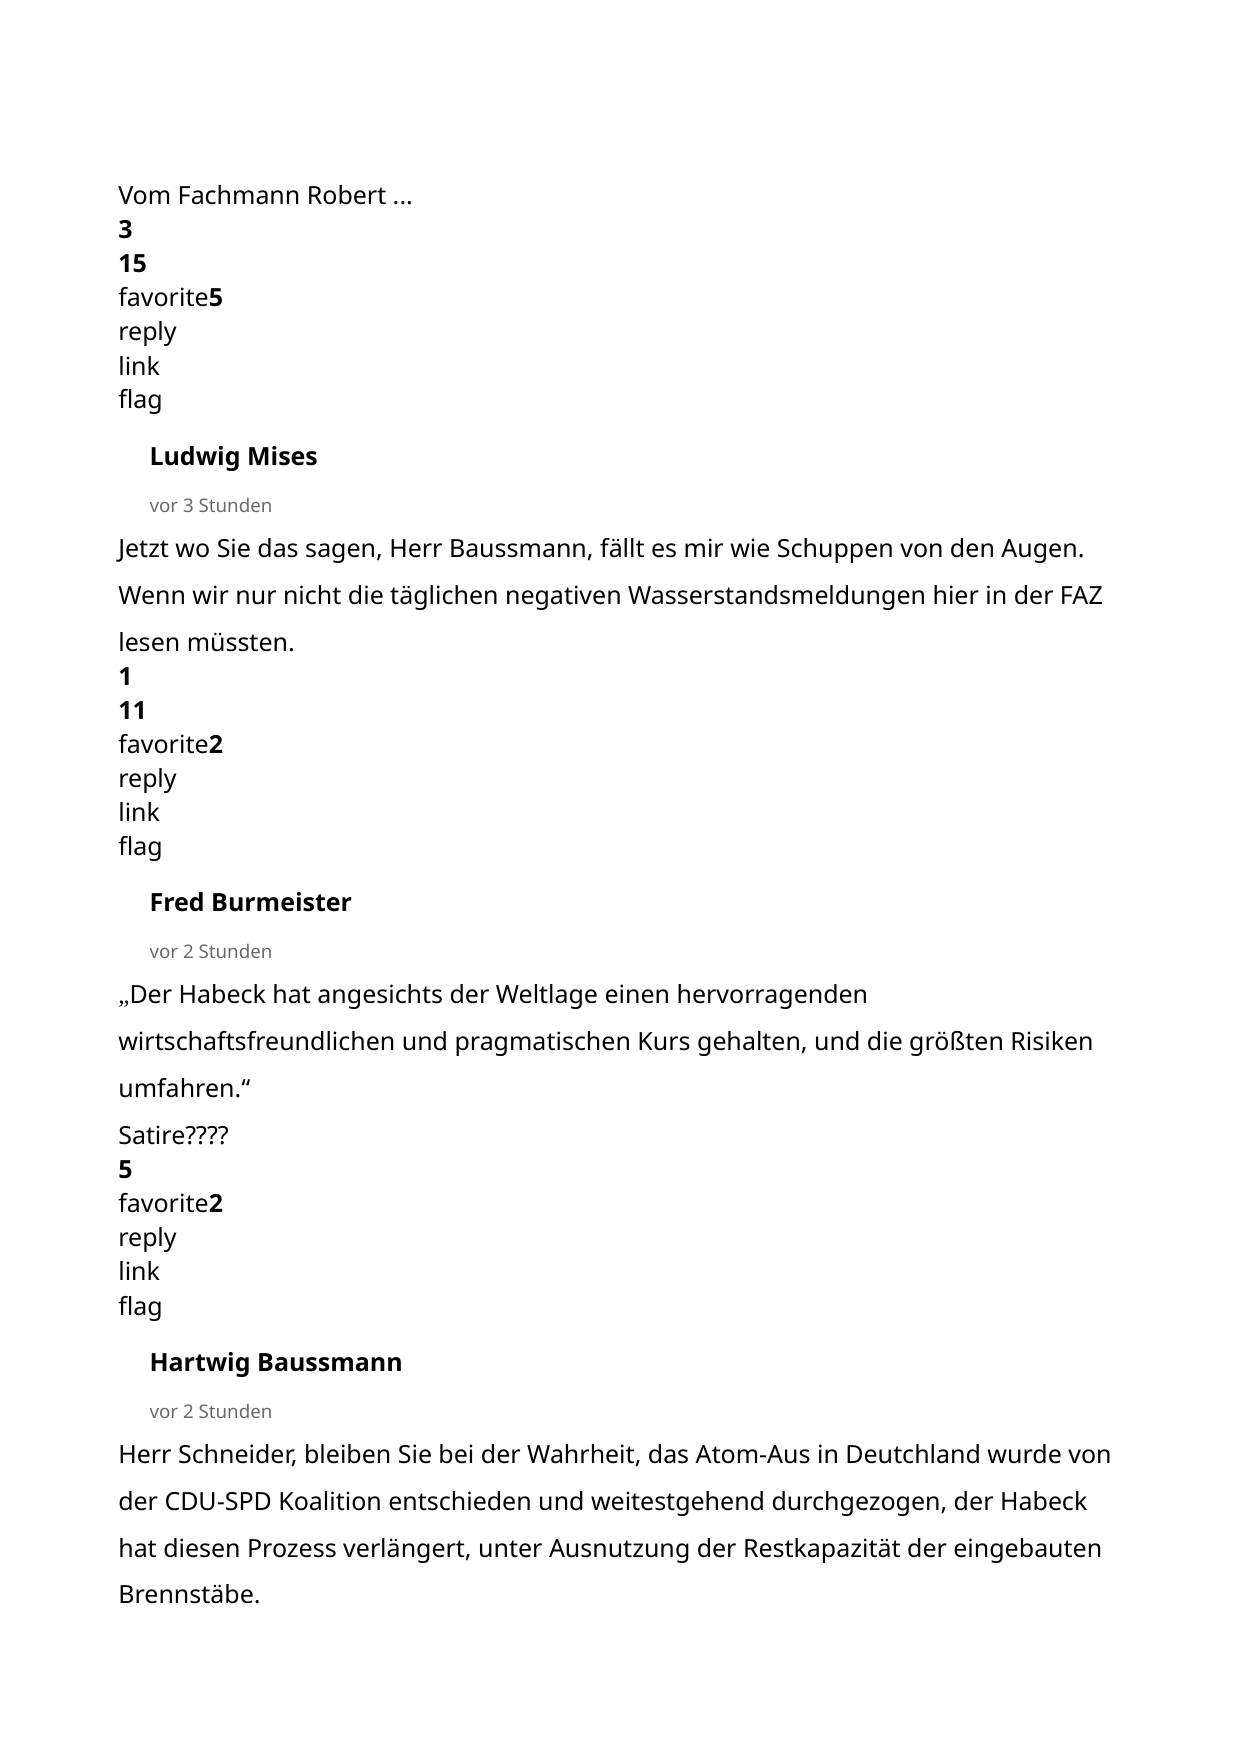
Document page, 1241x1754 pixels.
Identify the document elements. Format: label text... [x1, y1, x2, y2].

text 11 [118, 692, 1122, 727]
text flag [118, 829, 1122, 863]
text 1 [118, 658, 1122, 692]
text link [118, 1254, 1122, 1288]
text reply [118, 1220, 1122, 1254]
text favorite2 [118, 727, 1122, 761]
text Hartwig Baussmann [149, 1338, 1114, 1378]
text Fred Burmeister [149, 878, 1114, 919]
text Jetzt wo Sie das sagen, Herr Baussmann, fällt es mir wie Schuppen von den Augen. Wenn wir nur nicht die täglichen negativen Wasserstandsmeldungen hier in der FAZ lesen müssten. [118, 518, 1122, 658]
text Vom Fachmann Robert ... [118, 118, 1122, 212]
text vor 2 Stunden [149, 1394, 1122, 1424]
text link [118, 795, 1122, 829]
text 5 [118, 1152, 1122, 1186]
text reply [118, 314, 1122, 348]
text favorite5 [118, 280, 1122, 314]
text flag [118, 382, 1122, 416]
text vor 3 Stunden [149, 488, 1122, 518]
text link [118, 348, 1122, 382]
text Herr Schneider, bleiben Sie bei der Wahrheit, das Atom-Aus in Deutchland wurde von der CDU-SPD Koalition entschieden und weitestgehend durchgezogen, der Habeck hat diesen Prozess verlängert, unter Ausnutzung der Restkapazität der eingebauten Brennstäbe. [118, 1424, 1122, 1611]
text 15 [118, 246, 1122, 280]
text favorite2 [118, 1186, 1122, 1220]
text flag [118, 1288, 1122, 1322]
text reply [118, 761, 1122, 795]
text „Der Habeck hat angesichts der Weltlage einen hervorragenden wirtschaftsfreundlichen und pragmatischen Kurs gehalten, und die größten Risiken umfahren.“ Satire???? [118, 964, 1122, 1152]
text Ludwig Mises [149, 432, 1114, 472]
text 3 [118, 212, 1122, 246]
text vor 2 Stunden [149, 935, 1122, 964]
